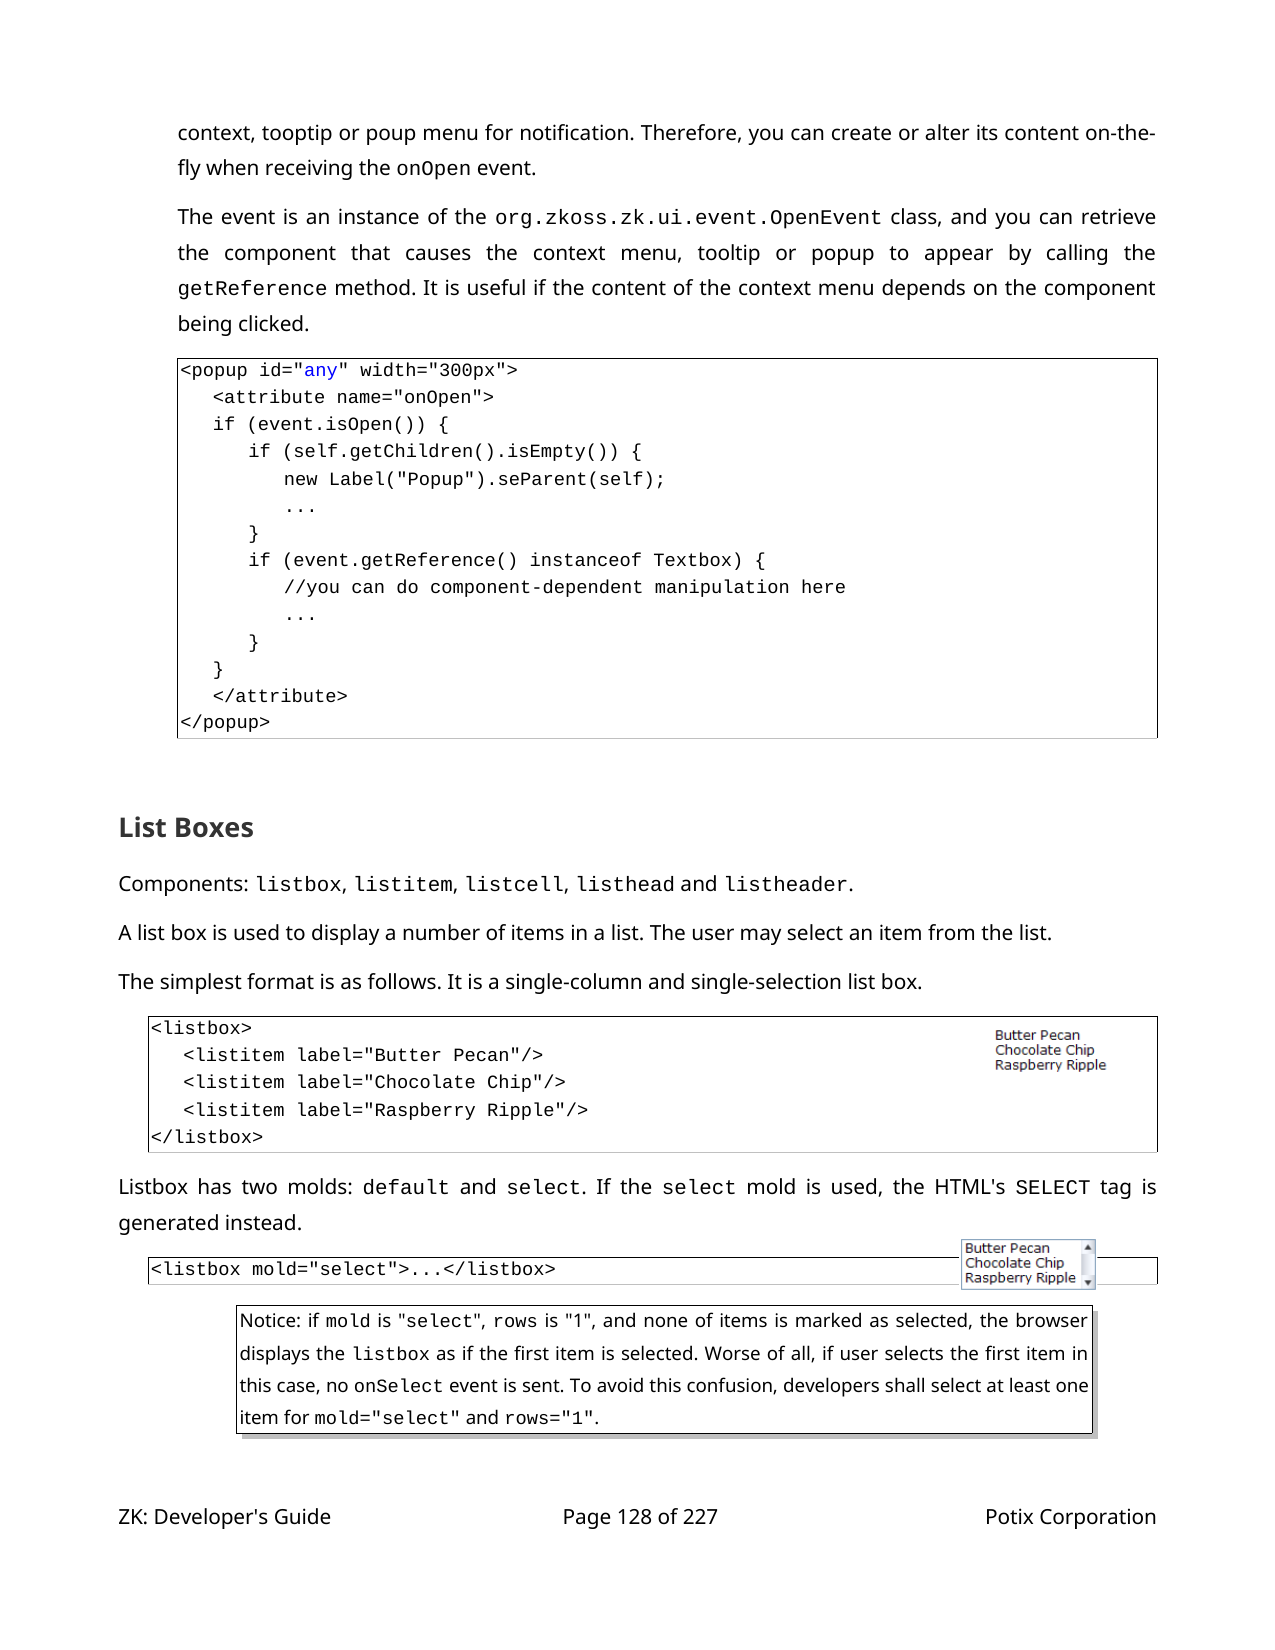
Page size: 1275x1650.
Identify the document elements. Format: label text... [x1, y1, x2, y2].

text if (self.getChildren().isEmpty()) { [178, 439, 1157, 463]
text The event is an instance of the org.zkoss.zk.ui.event.OpenEvent class, and you can retrieve the component that causes the context menu, tooltip or popup to appear by calling the getReference method. It is useful if the content of the context menu depends on the component being clicked. [177, 202, 1157, 337]
text context, tooptip or poup menu for notification. Therefore, you can create or alter its content on-the-fly when receiving the onOpen event. [177, 118, 1157, 182]
text if (event.isOpen()) { [178, 412, 1157, 436]
text ... [178, 493, 1157, 518]
text //you can do component-dependent manipulation here [178, 575, 1157, 599]
text [1098, 1258, 1157, 1284]
text <listbox> [149, 1017, 1157, 1040]
text [1118, 1043, 1157, 1067]
text <attribute name="onOpen"> [178, 385, 1157, 409]
text </attribute> </popup> [178, 684, 1157, 738]
text } [178, 629, 1157, 654]
text <listitem label="Butter Pecan"/> [149, 1043, 990, 1067]
text Listbox has two molds: default and select. If the select mold is used, the HTML's SELECT tag is generated instead. [118, 1172, 1157, 1236]
text ... [178, 602, 1157, 627]
text <listitem label="Chocolate Chip"/> [149, 1070, 1157, 1094]
text A list box is used to display a number of items in a list. The user may select an item from the list. [118, 918, 1157, 946]
text } [178, 521, 1157, 545]
text } [178, 657, 1157, 681]
text <popup id="any" width="300px"> [178, 359, 1157, 382]
text <listitem label="Raspberry Ripple"/> [149, 1097, 1157, 1122]
text Components: listbox, listitem, listcell, listhead and listheader. [118, 869, 1157, 897]
text Notice: if mold is "select", rows is "1", and none of items is marked as selected, the browser displays the listbox as if the first item is selected. Worse of all, if user selects the first item in this case, no onSelect event is sent. To avoid this confusion, developers shall select at least one item for mold="select" and rows="1". [237, 1306, 1092, 1433]
text The simplest format is as follows. It is a single-column and single-selection list box. [118, 967, 1157, 995]
text </listbox> [149, 1124, 1157, 1152]
picture [959, 1237, 1098, 1292]
text <listbox mold="select">...</listbox> [149, 1258, 959, 1284]
text if (event.getReference() instanceof Textbox) { [178, 548, 1157, 572]
text new Label("Popup").seParent(self); [178, 466, 1157, 491]
picture [990, 1026, 1118, 1075]
subtitle List Boxes [118, 808, 1157, 845]
